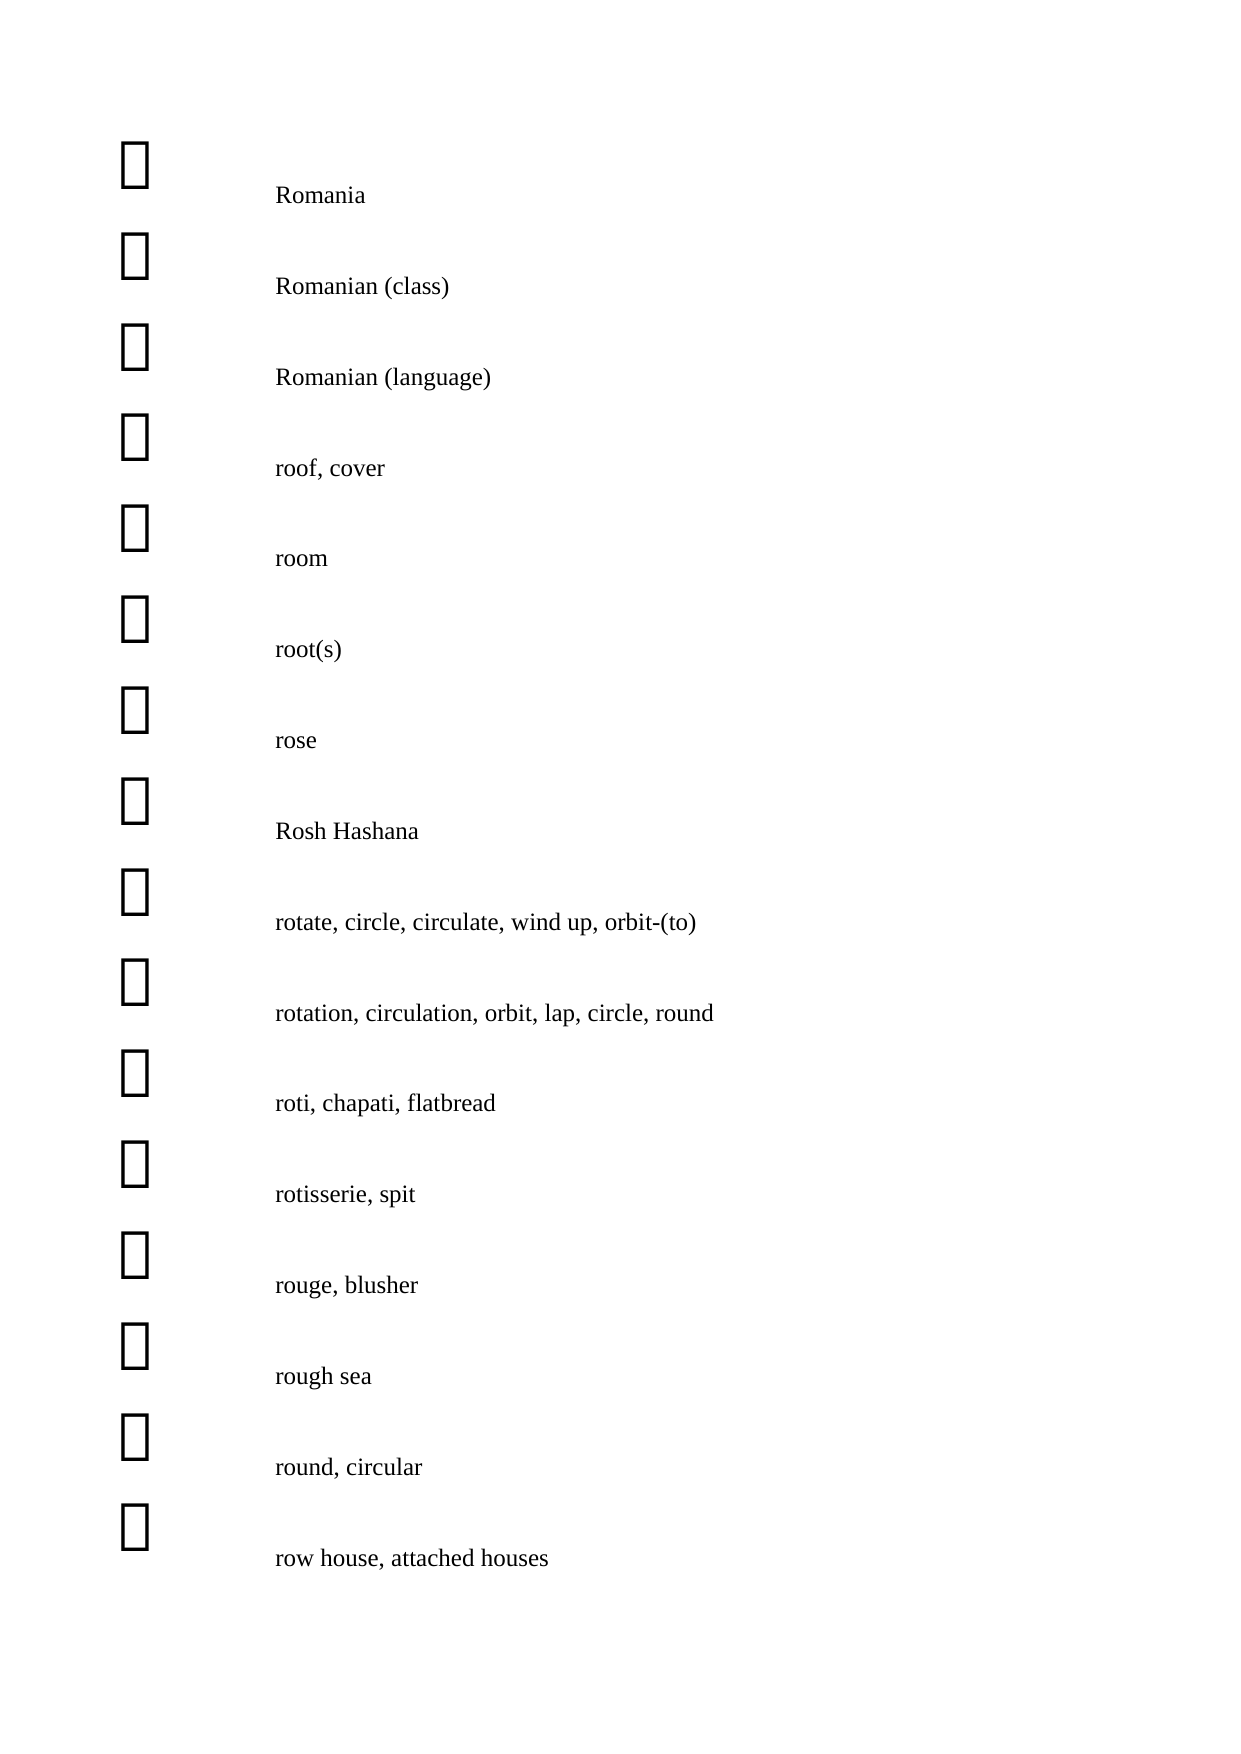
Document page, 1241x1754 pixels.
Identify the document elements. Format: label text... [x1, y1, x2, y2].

table_cell rough sea [275, 1299, 949, 1390]
table_cell  [115, 845, 275, 936]
table_cell  [115, 1208, 275, 1299]
table_cell  [115, 118, 275, 209]
table_cell rotate, circle, circulate, wind up, orbit-(to) [275, 845, 949, 936]
table_cell  [115, 572, 275, 663]
table_cell  [115, 1117, 275, 1208]
table_cell rouge, blusher [275, 1208, 949, 1299]
table_cell Rosh Hashana [275, 754, 949, 845]
table_cell rose [275, 663, 949, 754]
table_cell row house, attached houses [275, 1481, 949, 1571]
table_cell Romania [275, 118, 949, 209]
table_cell room [275, 481, 949, 572]
table_cell Romanian (class) [275, 209, 949, 300]
table_cell  [115, 1299, 275, 1390]
table_cell  [115, 1390, 275, 1481]
table_cell  [115, 754, 275, 845]
table_cell  [115, 481, 275, 572]
table_cell  [115, 300, 275, 391]
table_cell  [115, 209, 275, 300]
table_cell rotisserie, spit [275, 1117, 949, 1208]
table_cell  [115, 936, 275, 1026]
table_cell round, circular [275, 1390, 949, 1481]
table_cell Romanian (language) [275, 300, 949, 391]
table_cell  [115, 1026, 275, 1117]
table_cell  [115, 1481, 275, 1571]
table_cell  [115, 663, 275, 754]
table_cell rotation, circulation, orbit, lap, circle, round [275, 936, 949, 1026]
table_cell roof, cover [275, 391, 949, 481]
table_cell  [115, 391, 275, 481]
table_cell roti, chapati, flatbread [275, 1026, 949, 1117]
table_cell root(s) [275, 572, 949, 663]
